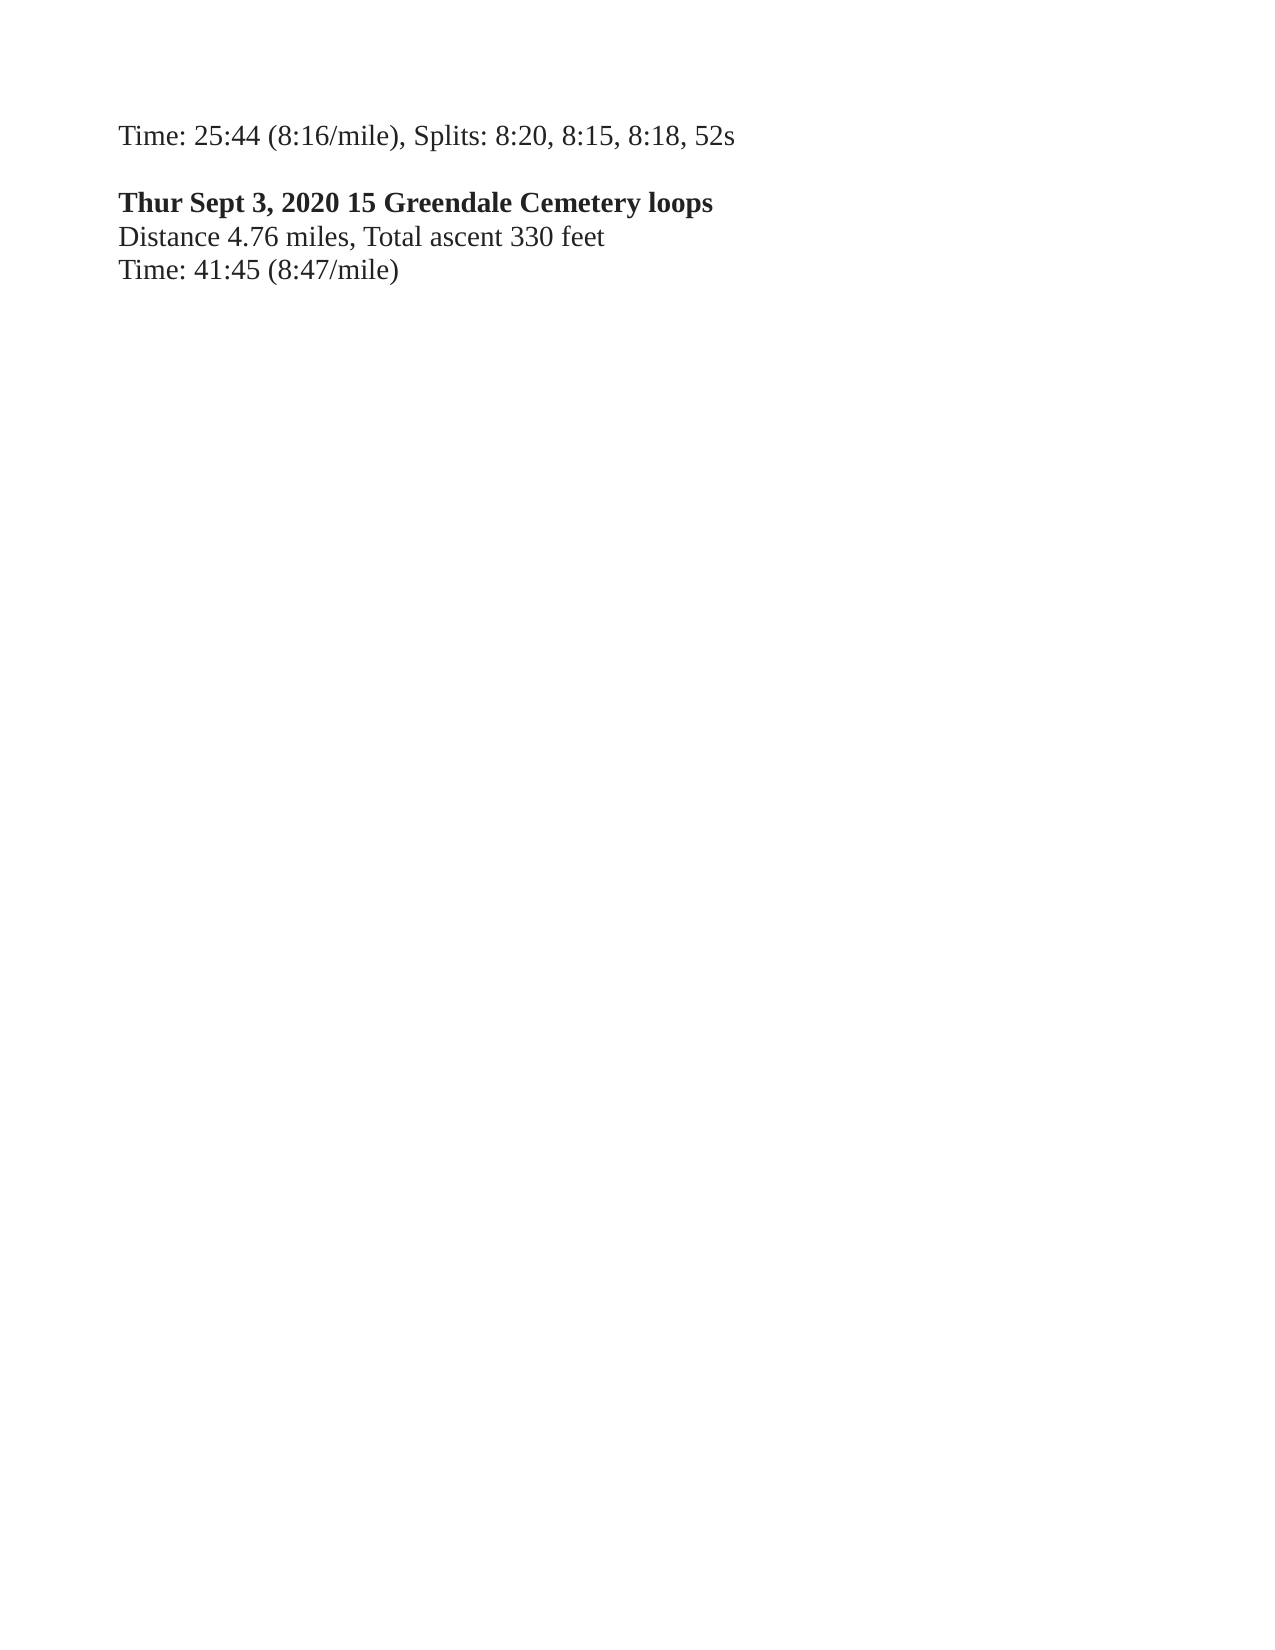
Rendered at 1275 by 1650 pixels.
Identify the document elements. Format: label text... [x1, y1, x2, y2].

text Distance 4.76 miles, Total ascent 330 feet [118, 219, 1161, 252]
text Time: 41:45 (8:47/mile) [118, 252, 1161, 286]
text Time: 25:44 (8:16/mile), Splits: 8:20, 8:15, 8:18, 52s [118, 118, 1161, 152]
text Thur Sept 3, 2020 15 Greendale Cemetery loops [118, 185, 1161, 219]
